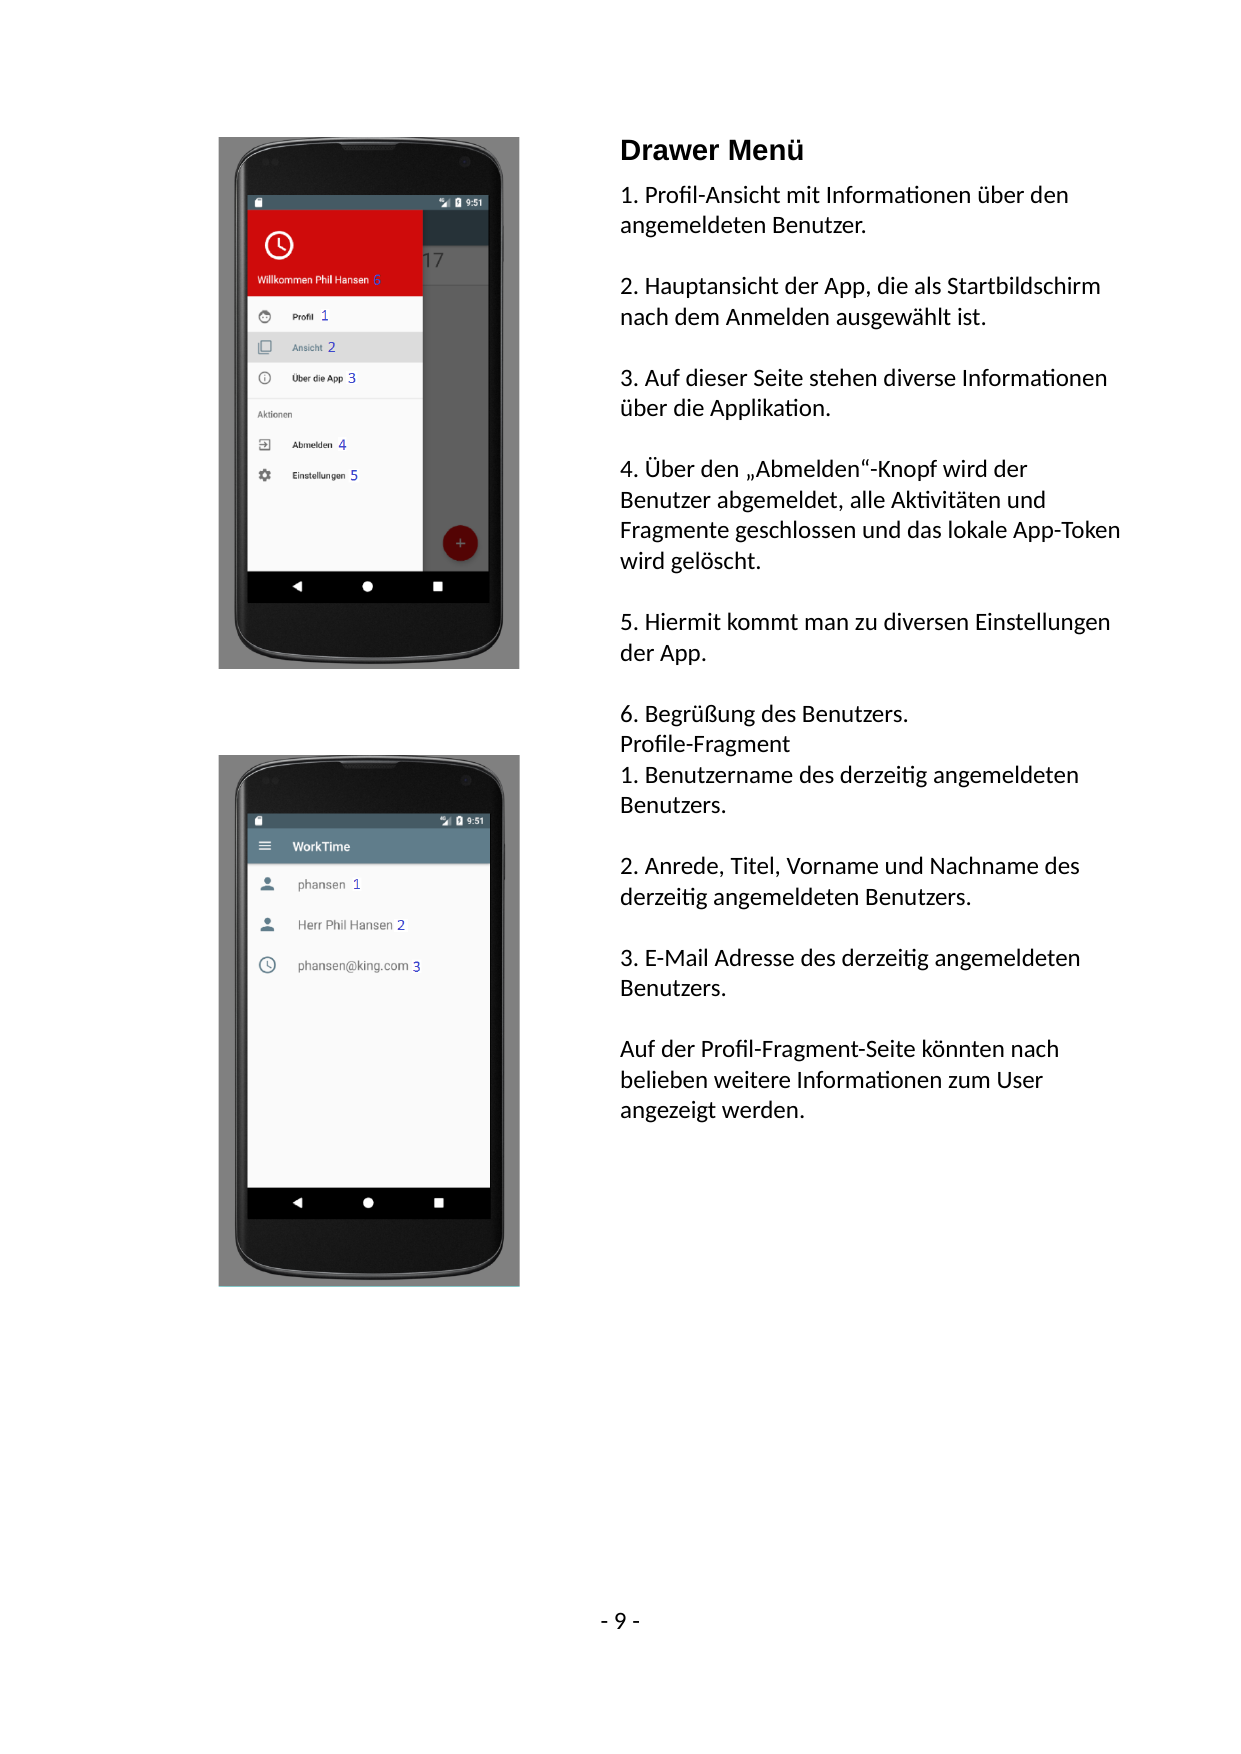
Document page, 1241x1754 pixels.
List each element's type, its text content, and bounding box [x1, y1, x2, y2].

picture [218, 755, 520, 1287]
table_cell Drawer Menü 1. Profil-Ansicht mit Informationen über den angemeldeten Benutzer. 2. Hauptansicht der App, die als Startbildschirm nach dem Anmelden ausgewählt ist. 3. Auf dieser Seite stehen diverse Informationen über die Applikation. 4. Über den „Abmelden“-Knopf wird der Benutzer abgemeldet, alle Aktivitäten und Fragmente geschlossen und das lokale App-Token wird gelöscht. 5. Hiermit kommt man zu diversen Einstellungen der App. 6. Begrüßung des Benutzers. [620, 118, 1122, 728]
picture [218, 137, 520, 669]
table_cell Profile-Fragment 1. Benutzername des derzeitig angemeldeten Benutzers. 2. Anrede, Titel, Vorname und Nachname des derzeitig angemeldeten Benutzers. 3. E-Mail Adresse des derzeitig angemeldeten Benutzers. Auf der Profil-Fragment-Seite könnten nach belieben weitere Informationen zum User angezeigt werden. [620, 728, 1122, 1317]
table_cell [118, 118, 620, 728]
table_cell [118, 728, 620, 1317]
